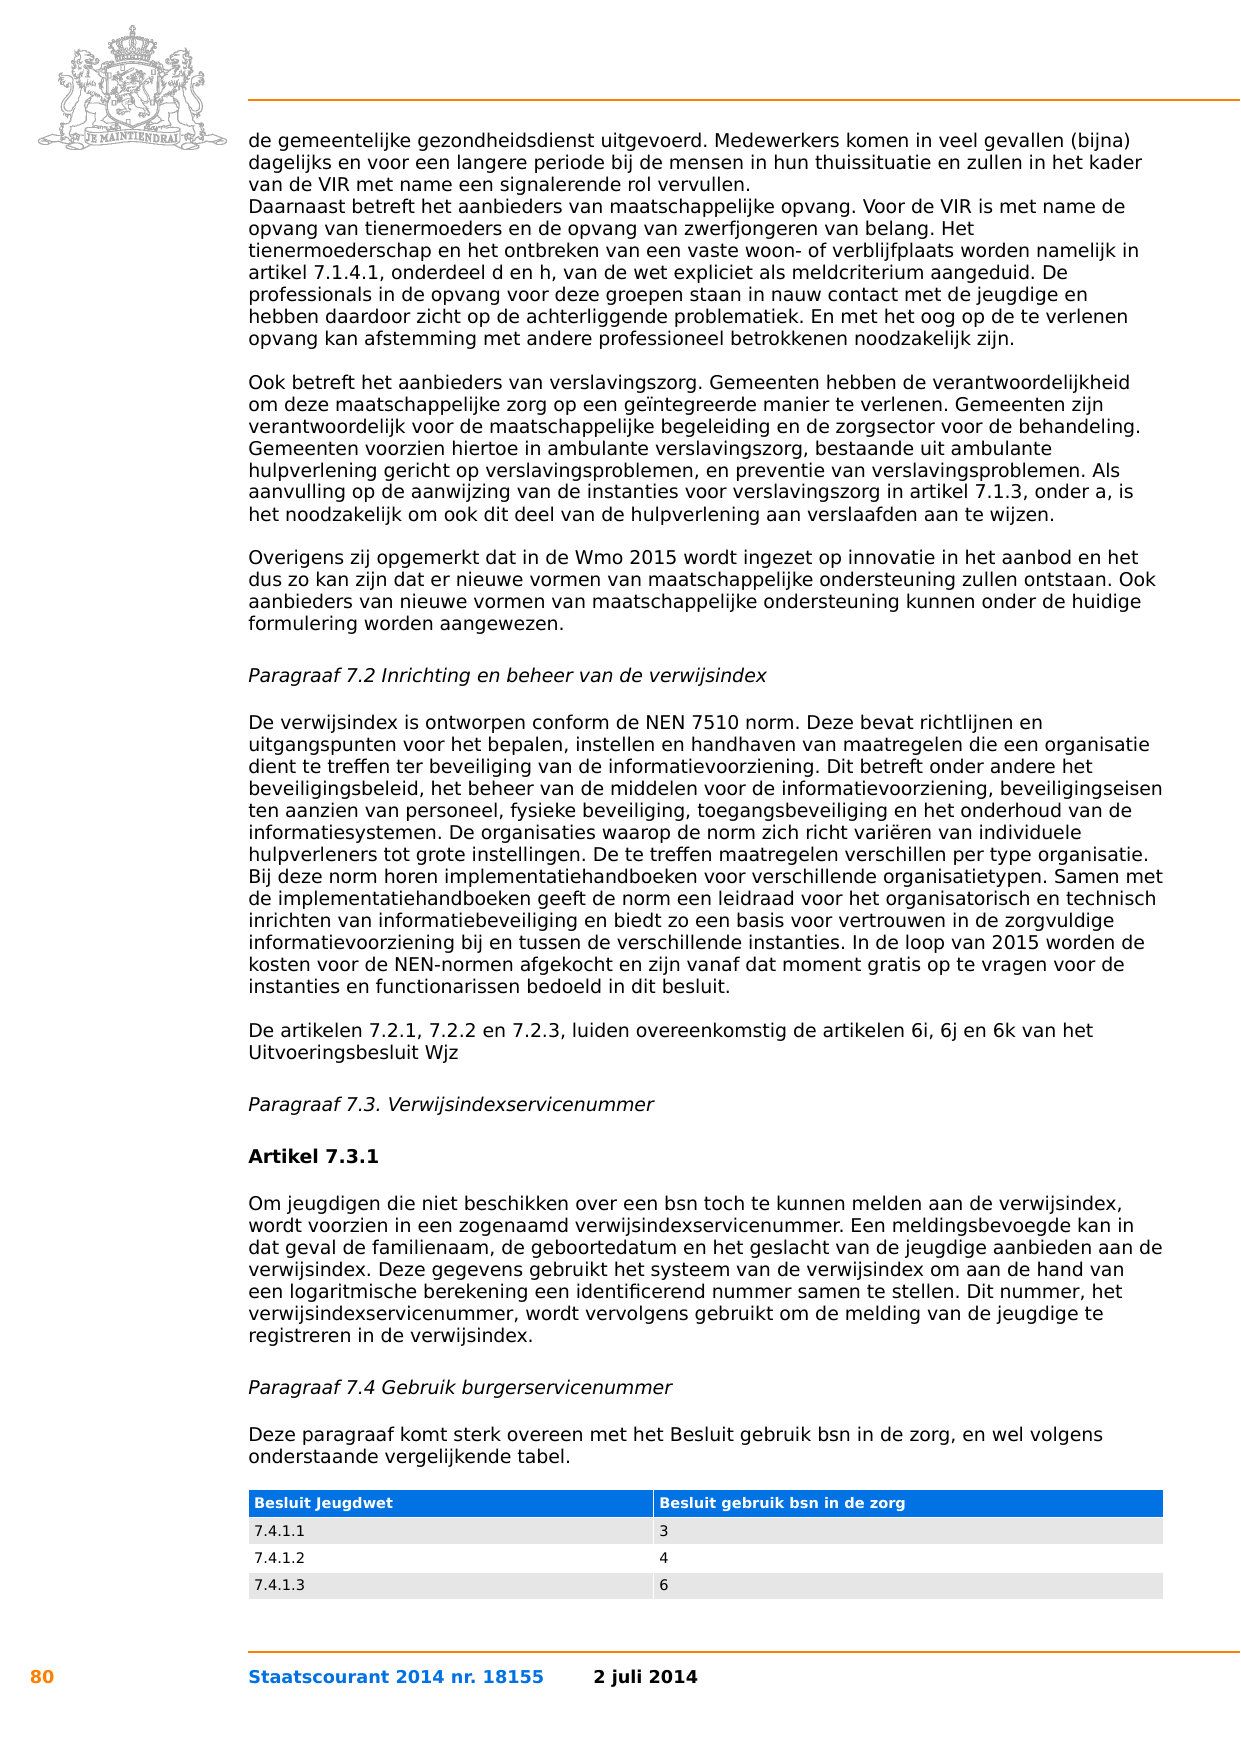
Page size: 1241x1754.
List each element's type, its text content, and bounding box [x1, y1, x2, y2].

table_cell 6 [654, 1573, 1163, 1599]
table_header Besluit gebruik bsn in de zorg [654, 1490, 1163, 1517]
subtitle Paragraaf 7.4 Gebruik burgerservicenummer [248, 1377, 1163, 1398]
text De verwijsindex is ontworpen conform de NEN 7510 norm. Deze bevat richtlijnen en uitgangspunten voor het bepalen, instellen en handhaven van maatregelen die een organisatie dient te treffen ter beveiliging van de informatievoorziening. Dit betreft onder andere het beveiligingsbeleid, het beheer van de middelen voor de informatievoorziening, beveiligingseisen ten aanzien van personeel, fysieke beveiliging, toegangsbeveiliging en het onderhoud van de informatiesystemen. De organisaties waarop de norm zich richt variëren van individuele hulpverleners tot grote instellingen. De te treffen maatregelen verschillen per type organisatie. Bij deze norm horen implementatiehandboeken voor verschillende organisatietypen. Samen met de implementatiehandboeken geeft de norm een leidraad voor het organisatorisch en technisch inrichten van informatiebeveiliging en biedt zo een basis voor vertrouwen in de zorgvuldige informatievoorziening bij en tussen de verschillende instanties. In de loop van 2015 worden de kosten voor de NEN-normen afgekocht en zijn vanaf dat moment gratis op te vragen voor de instanties en functionarissen bedoeld in dit besluit. [248, 712, 1163, 998]
subtitle Paragraaf 7.2 Inrichting en beheer van de verwijsindex [248, 665, 1163, 687]
subtitle Paragraaf 7.3. Verwijsindexservicenummer [248, 1094, 1163, 1116]
text Om jeugdigen die niet beschikken over een bsn toch te kunnen melden aan de verwijsindex, wordt voorzien in een zogenaamd verwijsindexservicenummer. Een meldingsbevoegde kan in dat geval de familienaam, de geboortedatum en het geslacht van de jeugdige aanbieden aan de verwijsindex. Deze gegevens gebruikt het systeem van de verwijsindex om aan de hand van een logaritmische berekening een identificerend nummer samen te stellen. Dit nummer, het verwijsindexservicenummer, wordt vervolgens gebruikt om de melding van de jeugdige te registreren in de verwijsindex. [248, 1193, 1163, 1347]
table_header Besluit Jeugdwet [249, 1490, 653, 1517]
text Ook betreft het aanbieders van verslavingszorg. Gemeenten hebben de verantwoordelijkheid om deze maatschappelijke zorg op een geïntegreerde manier te verlenen. Gemeenten zijn verantwoordelijk voor de maatschappelijke begeleiding en de zorgsector voor de behandeling. Gemeenten voorzien hiertoe in ambulante verslavingszorg, bestaande uit ambulante hulpverlening gericht op verslavingsproblemen, en preventie van verslavingsproblemen. Als aanvulling op de aanwijzing van de instanties voor verslavingszorg in artikel 7.1.3, onder a, is het noodzakelijk om ook dit deel van de hulpverlening aan verslaafden aan te wijzen. [248, 372, 1163, 525]
table_cell 7.4.1.2 [249, 1545, 653, 1572]
table_cell 4 [654, 1545, 1163, 1572]
text De artikelen 7.2.1, 7.2.2 en 7.2.3, luiden overeenkomstig de artikelen 6i, 6j en 6k van het Uitvoeringsbesluit Wjz [248, 1020, 1163, 1064]
text Daarnaast betreft het aanbieders van maatschappelijke opvang. Voor de VIR is met name de opvang van tienermoeders en de opvang van zwerfjongeren van belang. Het tienermoederschap en het ontbreken van een vaste woon- of verblijfplaats worden namelijk in artikel 7.1.4.1, onderdeel d en h, van de wet expliciet als meldcriterium aangeduid. De professionals in de opvang voor deze groepen staan in nauw contact met de jeugdige en hebben daardoor zicht op de achterliggende problematiek. En met het oog op de te verlenen opvang kan afstemming met andere professioneel betrokkenen noodzakelijk zijn. [248, 196, 1163, 350]
picture [38, 25, 227, 150]
subtitle Artikel 7.3.1 [248, 1146, 1163, 1168]
table_cell 7.4.1.3 [249, 1573, 653, 1599]
text Overigens zij opgemerkt dat in de Wmo 2015 wordt ingezet op innovatie in het aanbod en het dus zo kan zijn dat er nieuwe vormen van maatschappelijke ondersteuning zullen ontstaan. Ook aanbieders van nieuwe vormen van maatschappelijke ondersteuning kunnen onder de huidige formulering worden aangewezen. [248, 547, 1163, 635]
text Deze paragraaf komt sterk overeen met het Besluit gebruik bsn in de zorg, en wel volgens onderstaande vergelijkende tabel. [248, 1423, 1163, 1467]
text de gemeentelijke gezondheidsdienst uitgevoerd. Medewerkers komen in veel gevallen (bijna) dagelijks en voor een langere periode bij de mensen in hun thuissituatie en zullen in het kader van de VIR met name een signalerende rol vervullen. [248, 130, 1163, 196]
table_cell 3 [654, 1518, 1163, 1544]
table_cell 7.4.1.1 [249, 1518, 653, 1544]
